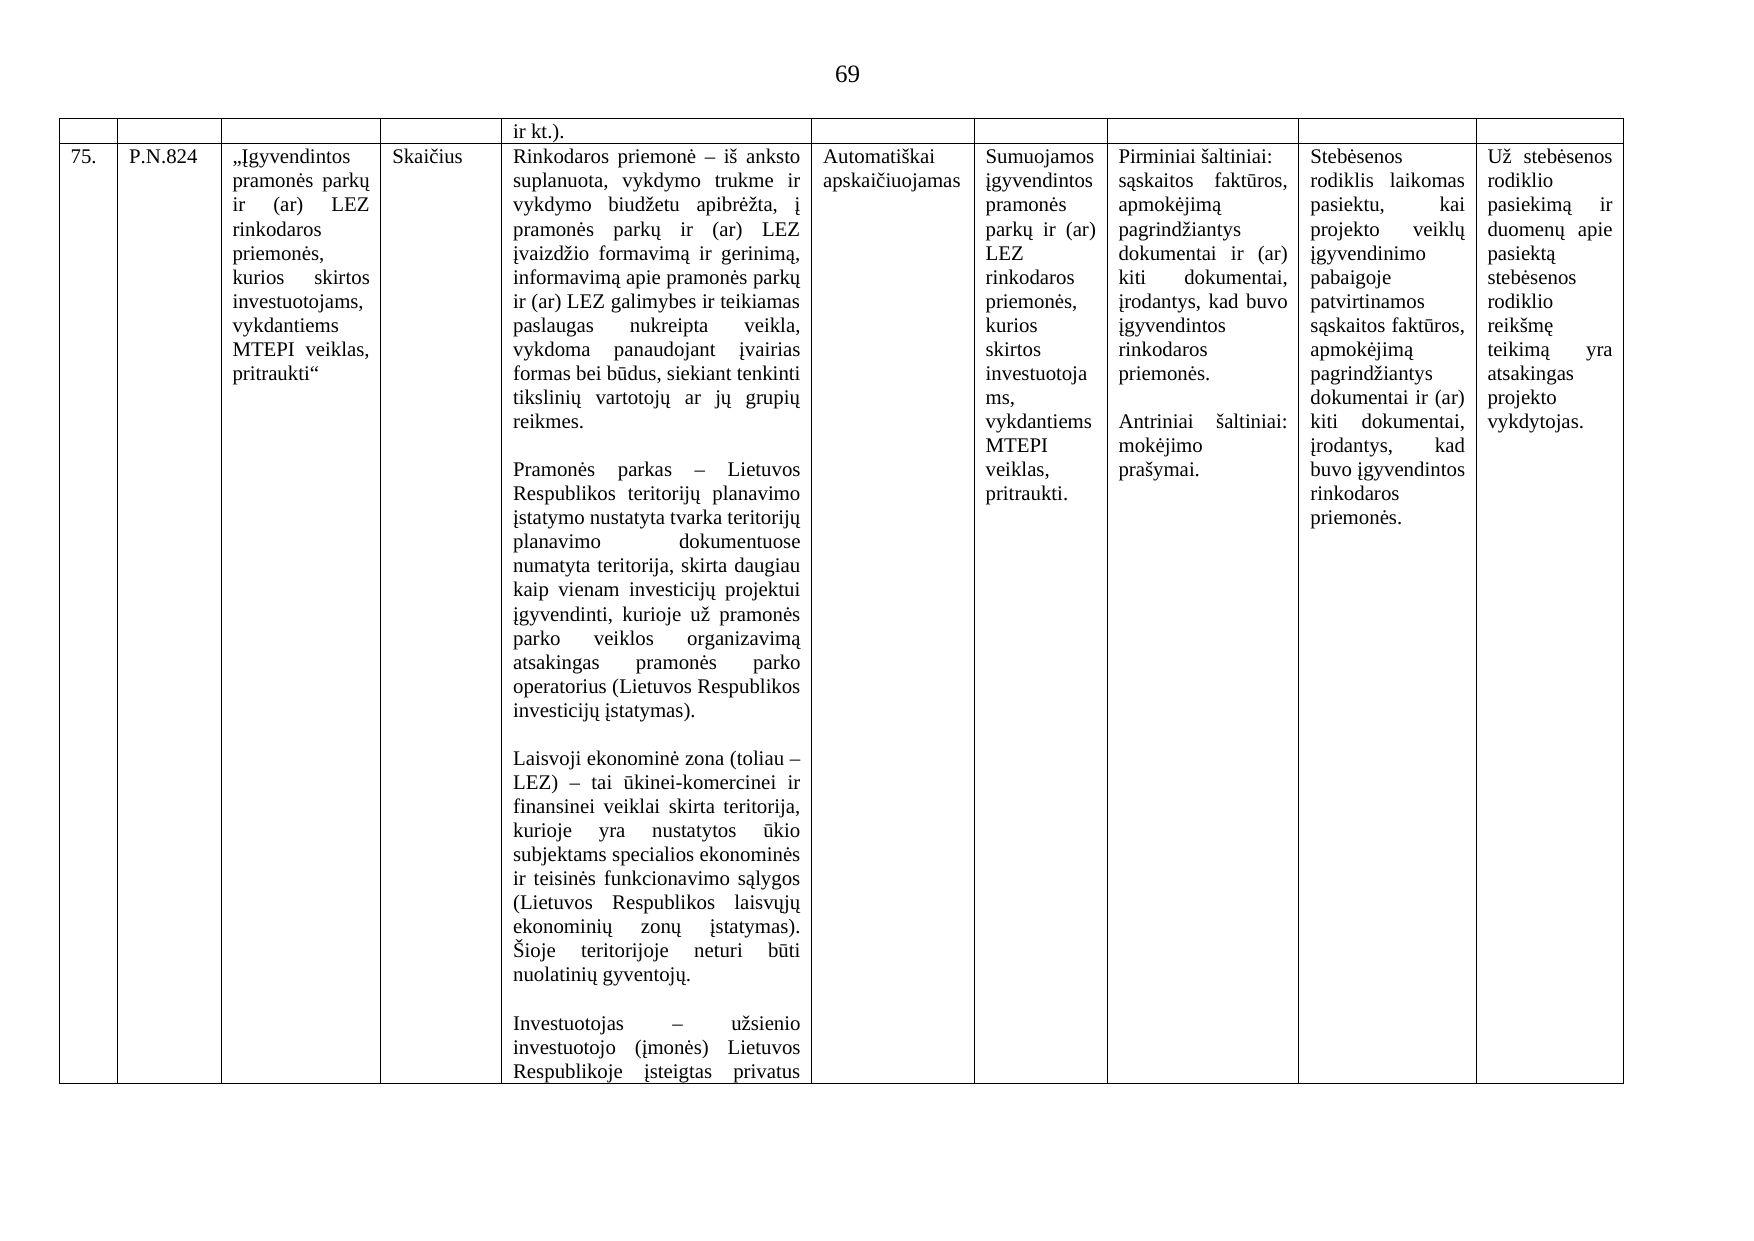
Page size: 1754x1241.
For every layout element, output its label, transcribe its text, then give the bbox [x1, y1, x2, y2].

table_cell [975, 119, 1107, 143]
table_cell [812, 119, 974, 143]
table_cell Skaičius [381, 144, 501, 1083]
table_cell „Įgyvendintos pramonės parkų ir (ar) LEZ rinkodaros priemonės, kurios skirtos investuotojams, vykdantiems MTEPI veiklas, pritraukti“ [222, 144, 380, 1083]
table_cell ir kt.). [502, 119, 811, 143]
table_cell Sumuojamos įgyvendintos pramonės parkų ir (ar) LEZ rinkodaros priemonės, kurios skirtos investuotojams, vykdantiems MTEPI veiklas, pritraukti. [975, 144, 1107, 1083]
table_cell [118, 119, 221, 143]
table_cell [60, 119, 117, 143]
table_cell [222, 119, 380, 143]
table_cell Pirminiai šaltiniai: sąskaitos faktūros, apmokėjimą pagrindžiantys dokumentai ir (ar) kiti dokumentai, įrodantys, kad buvo įgyvendintos rinkodaros priemonės. Antriniai šaltiniai: mokėjimo prašymai. [1108, 144, 1298, 1083]
table_cell [1299, 119, 1476, 143]
table_cell Stebėsenos rodiklis laikomas pasiektu, kai projekto veiklų įgyvendinimo pabaigoje patvirtinamos sąskaitos faktūros, apmokėjimą pagrindžiantys dokumentai ir (ar) kiti dokumentai, įrodantys, kad buvo įgyvendintos rinkodaros priemonės. [1299, 144, 1476, 1083]
table_cell P.N.824 [118, 144, 221, 1083]
table_cell Automatiškai apskaičiuojamas [812, 144, 974, 1083]
table_cell [1108, 119, 1298, 143]
table_cell Už stebėsenos rodiklio pasiekimą ir duomenų apie pasiektą stebėsenos rodiklio reikšmę teikimą yra atsakingas projekto vykdytojas. [1477, 144, 1623, 1083]
table_cell [1477, 119, 1623, 143]
table_cell [381, 119, 501, 143]
table_cell 75. [60, 144, 117, 1083]
table_cell Rinkodaros priemonė – iš anksto suplanuota, vykdymo trukme ir vykdymo biudžetu apibrėžta, į pramonės parkų ir (ar) LEZ įvaizdžio formavimą ir gerinimą, informavimą apie pramonės parkų ir (ar) LEZ galimybes ir teikiamas paslaugas nukreipta veikla, vykdoma panaudojant įvairias formas bei būdus, siekiant tenkinti tikslinių vartotojų ar jų grupių reikmes. Pramonės parkas – Lietuvos Respublikos teritorijų planavimo įstatymo nustatyta tvarka teritorijų planavimo dokumentuose numatyta teritorija, skirta daugiau kaip vienam investicijų projektui įgyvendinti, kurioje už pramonės parko veiklos organizavimą atsakingas pramonės parko operatorius (Lietuvos Respublikos investicijų įstatymas). Laisvoji ekonominė zona (toliau – LEZ) – tai ūkinei-komercinei ir finansinei veiklai skirta teritorija, kurioje yra nustatytos ūkio subjektams specialios ekonominės ir teisinės funkcionavimo sąlygos (Lietuvos Respublikos laisvųjų ekonominių zonų įstatymas). Šioje teritorijoje neturi būti nuolatinių gyventojų. Investuotojas – užsienio investuotojo (įmonės) Lietuvos Respublikoje įsteigtas privatus [502, 144, 811, 1083]
